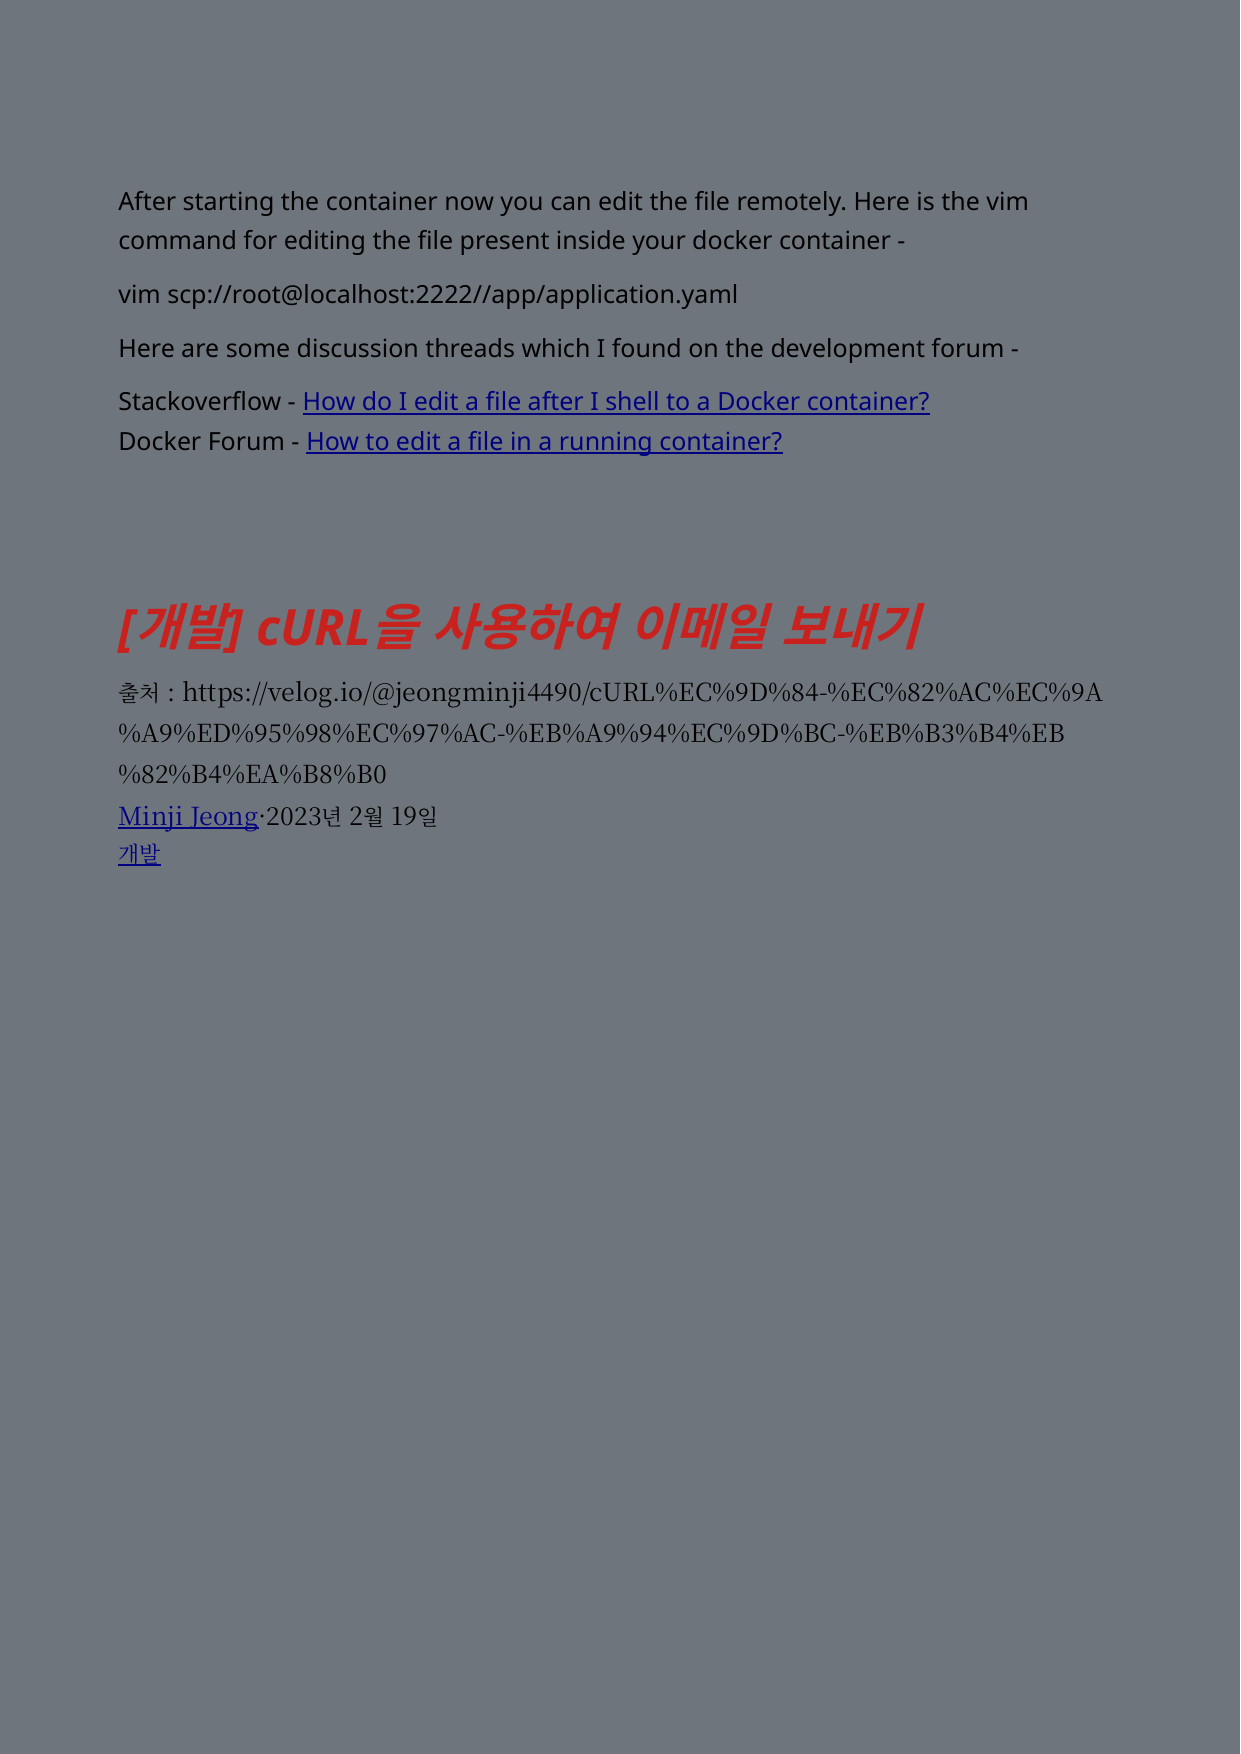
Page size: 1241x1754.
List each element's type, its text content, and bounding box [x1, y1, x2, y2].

text Stackoverflow - How do I edit a file after I shell to a Docker container? Docker Forum - How to edit a file in a running container? [118, 384, 1122, 457]
text 출처 : https://velog.io/@jeongminji4490/cURL%EC%9D%84-%EC%82%AC%EC%9A%A9%ED%95%98%EC%97%AC-%EB%A9%94%EC%9D%BC-%EB%B3%B4%EB%82%B4%EA%B8%B0 [118, 672, 1122, 791]
text Here are some discussion threads which I found on the development forum - [118, 330, 1122, 364]
text After starting the container now you can edit the file remotely. Here is the vim command for editing the file present inside your docker container - [118, 183, 1122, 257]
text 개발 [118, 837, 1122, 869]
text vim scp://root@localhost:2222//app/application.yaml [118, 276, 1122, 311]
subtitle [개발] cURL을 사용하여 이메일 보내기 [118, 587, 1122, 660]
text Minji Jeong·2023년 2월 19일 [118, 796, 1122, 832]
